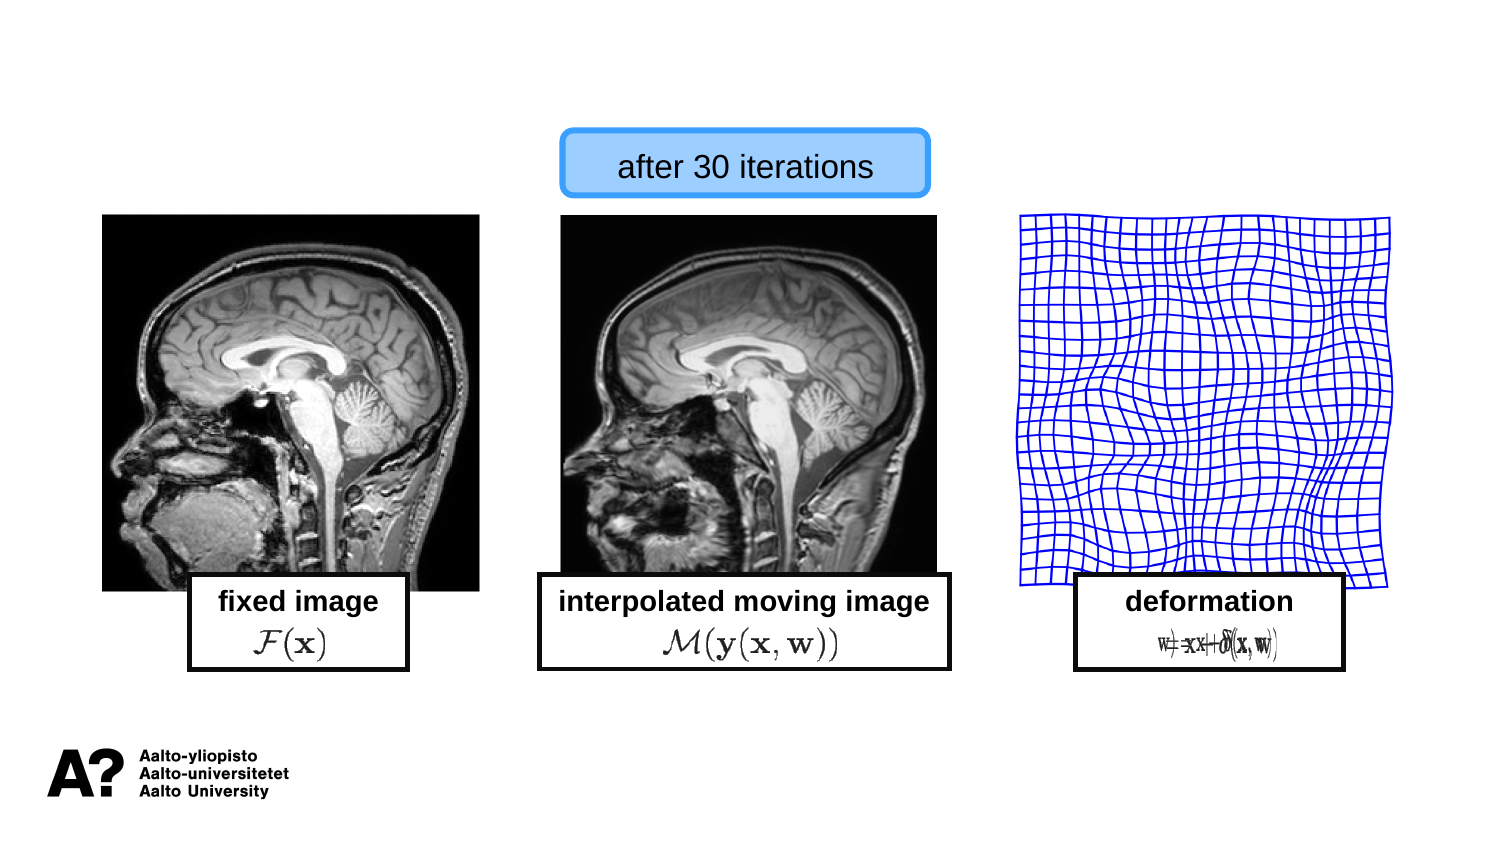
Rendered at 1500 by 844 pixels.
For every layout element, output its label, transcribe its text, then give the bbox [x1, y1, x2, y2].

text_box deformation [1075, 574, 1344, 670]
picture [253, 602, 325, 670]
picture [551, 206, 945, 574]
text_box after 30 iterations [571, 148, 939, 190]
text_box interpolated moving image [539, 574, 950, 670]
picture [988, 186, 1420, 618]
picture [1157, 601, 1277, 670]
picture [0, 702, 337, 844]
picture [663, 602, 837, 670]
picture [93, 206, 487, 600]
text_box fixed image [189, 574, 408, 670]
text_box [562, 130, 928, 196]
